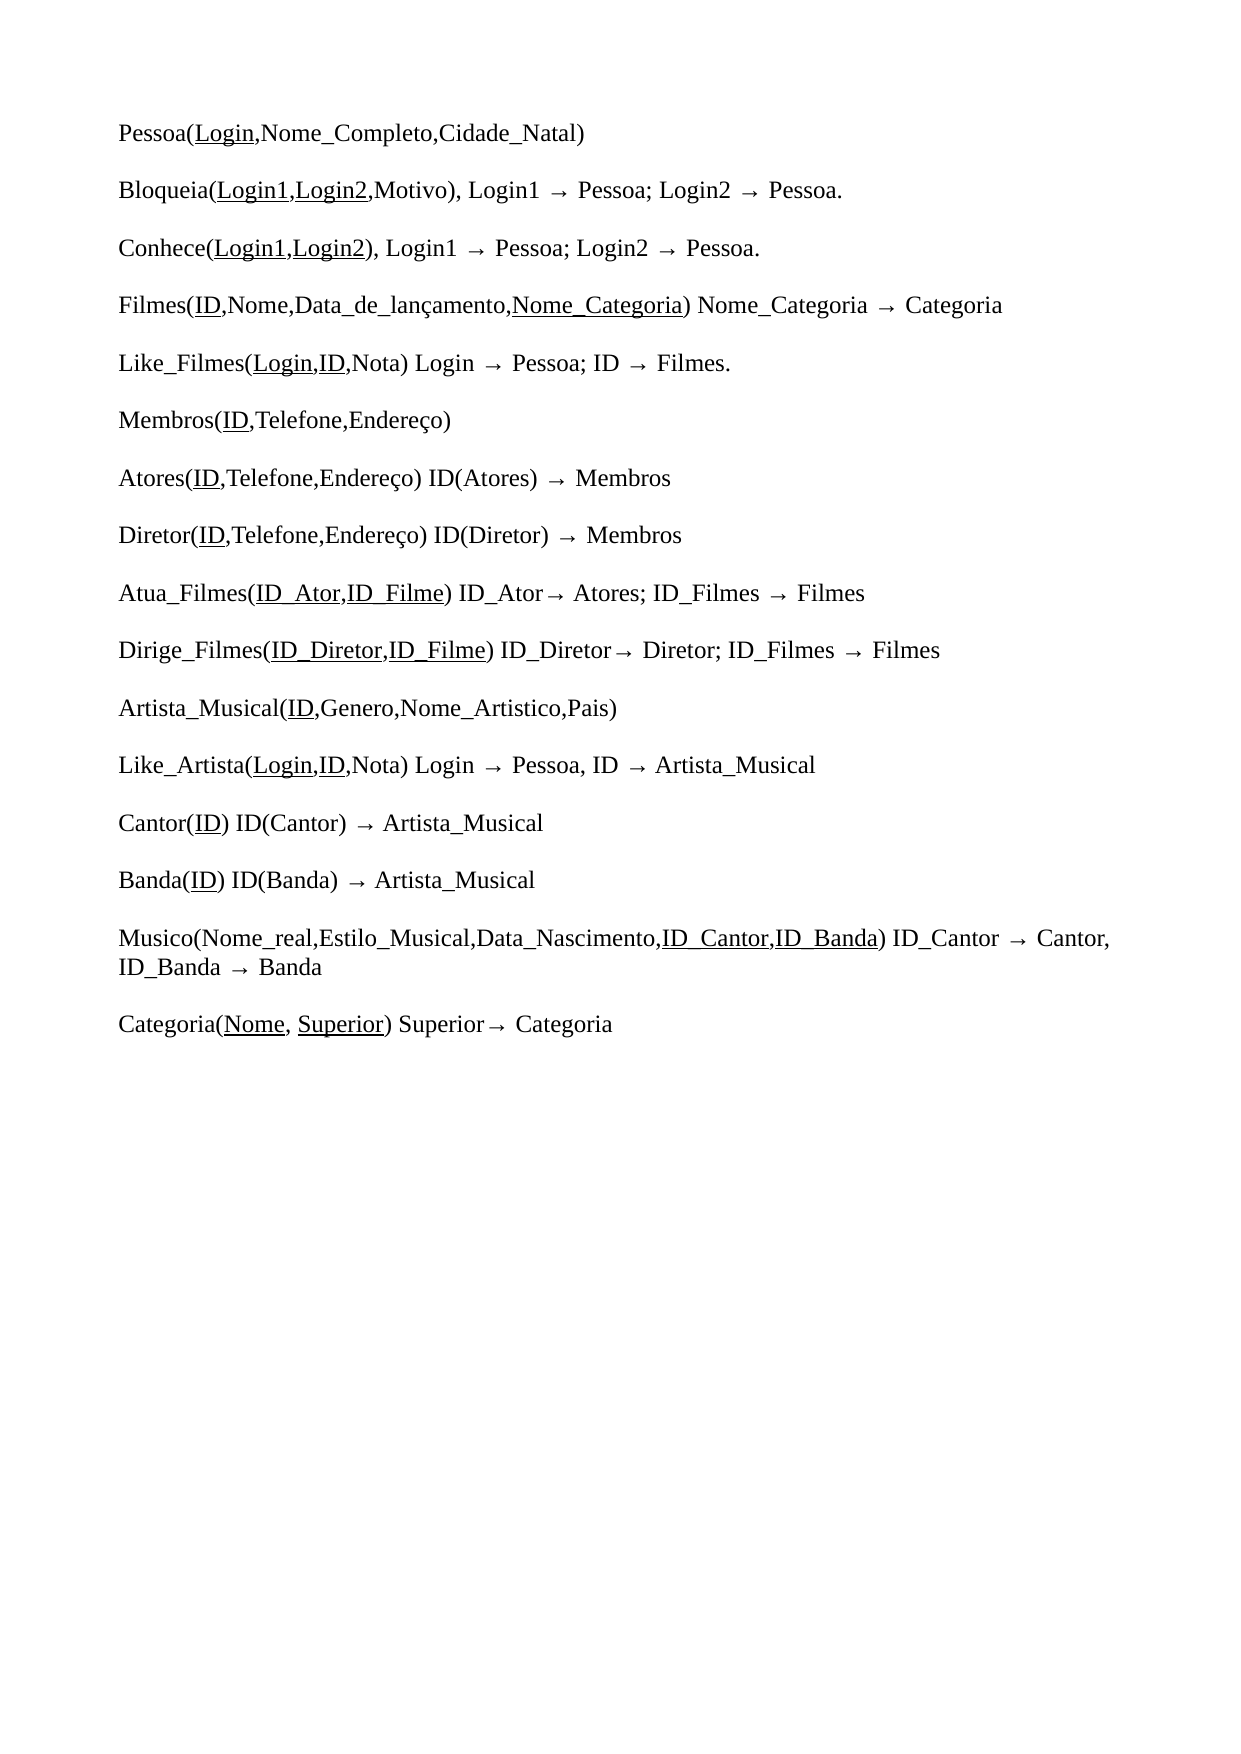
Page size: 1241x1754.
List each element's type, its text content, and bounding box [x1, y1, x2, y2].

text Bloqueia(Login1,Login2,Motivo), Login1 → Pessoa; Login2 → Pessoa. [118, 176, 1122, 204]
text Filmes(ID,Nome,Data_de_lançamento,Nome_Categoria) Nome_Categoria → Categoria [118, 291, 1122, 319]
text Musico(Nome_real,Estilo_Musical,Data_Nascimento,ID_Cantor,ID_Banda) ID_Cantor → Cantor, ID_Banda → Banda [118, 923, 1122, 981]
text Conhece(Login1,Login2), Login1 → Pessoa; Login2 → Pessoa. [118, 233, 1122, 262]
text Banda(ID) ID(Banda) → Artista_Musical [118, 866, 1122, 894]
text Artista_Musical(ID,Genero,Nome_Artistico,Pais) [118, 693, 1122, 722]
text Pessoa(Login,Nome_Completo,Cidade_Natal) [118, 118, 1122, 147]
text Dirige_Filmes(ID_Diretor,ID_Filme) ID_Diretor→ Diretor; ID_Filmes → Filmes [118, 636, 1122, 664]
text Atua_Filmes(ID_Ator,ID_Filme) ID_Ator→ Atores; ID_Filmes → Filmes [118, 578, 1122, 607]
text Diretor(ID,Telefone,Endereço) ID(Diretor) → Membros [118, 521, 1122, 549]
text Like_Artista(Login,ID,Nota) Login → Pessoa, ID → Artista_Musical [118, 751, 1122, 779]
text Like_Filmes(Login,ID,Nota) Login → Pessoa; ID → Filmes. [118, 348, 1122, 377]
text Categoria(Nome, Superior) Superior→ Categoria [118, 1009, 1122, 1038]
text Membros(ID,Telefone,Endereço) [118, 406, 1122, 434]
text Cantor(ID) ID(Cantor) → Artista_Musical [118, 808, 1122, 837]
text Atores(ID,Telefone,Endereço) ID(Atores) → Membros [118, 463, 1122, 492]
